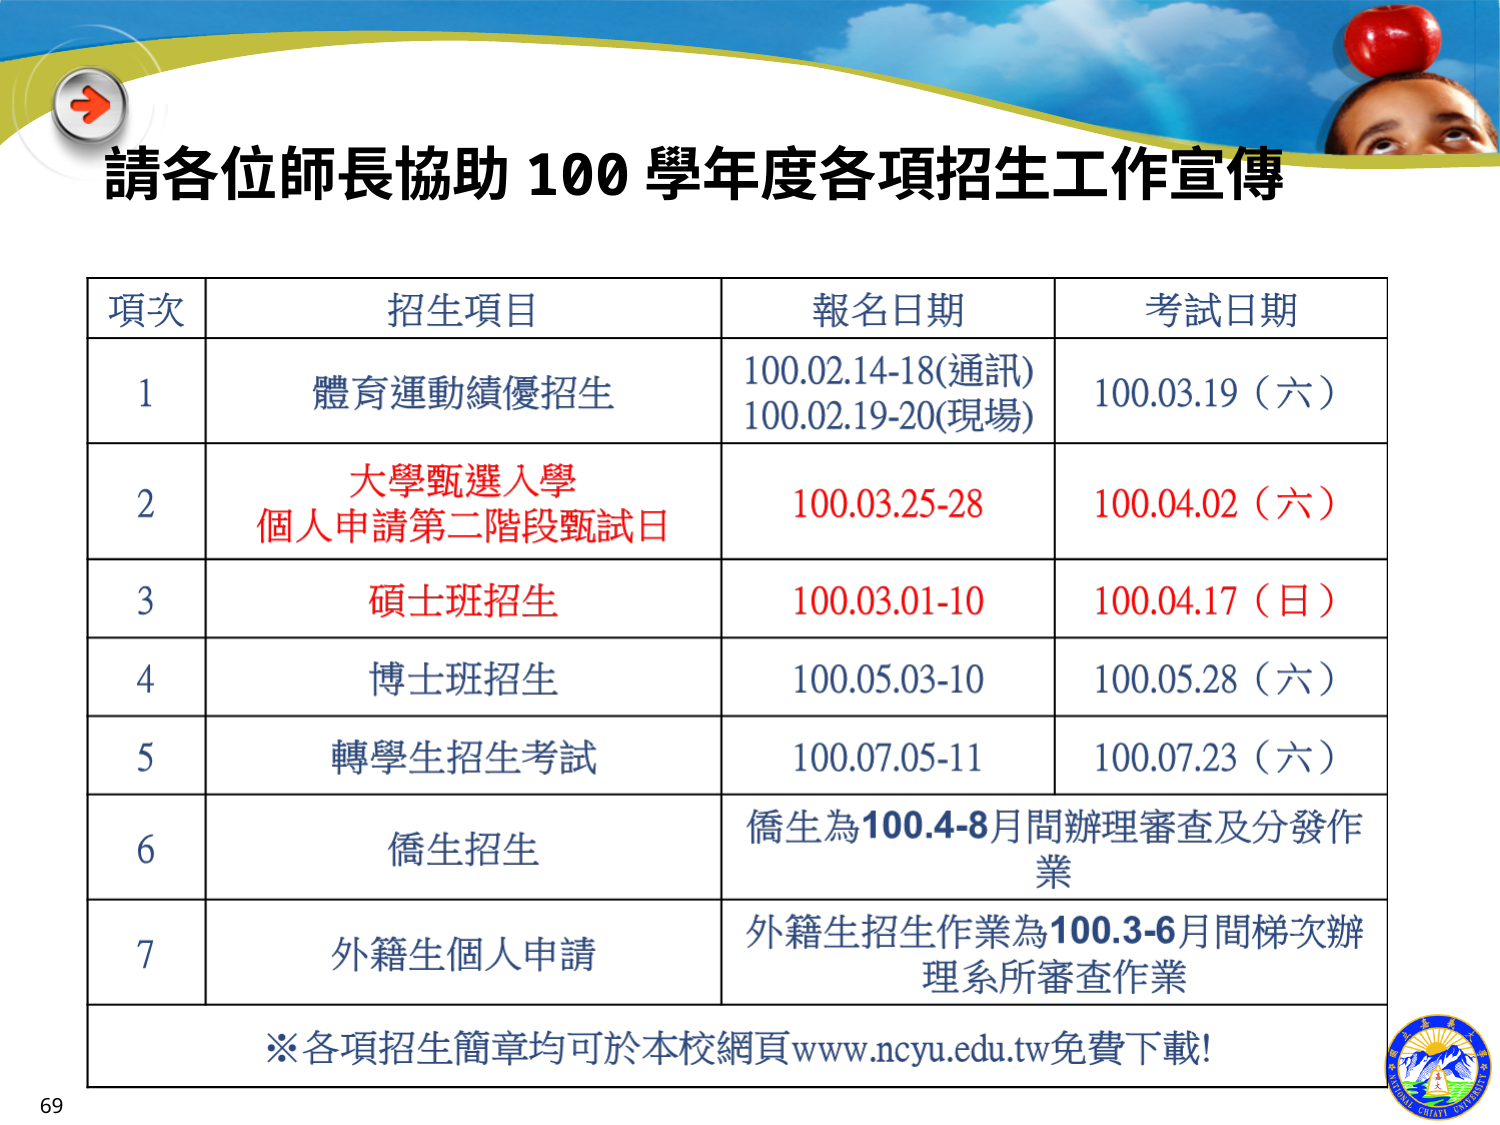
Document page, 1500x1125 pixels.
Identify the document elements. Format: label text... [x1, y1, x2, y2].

list 請各位師長協助100學年度各項招生工作宣傳 [88, 137, 1389, 244]
text_box [24, 1084, 376, 1125]
picture [84, 275, 1388, 1093]
